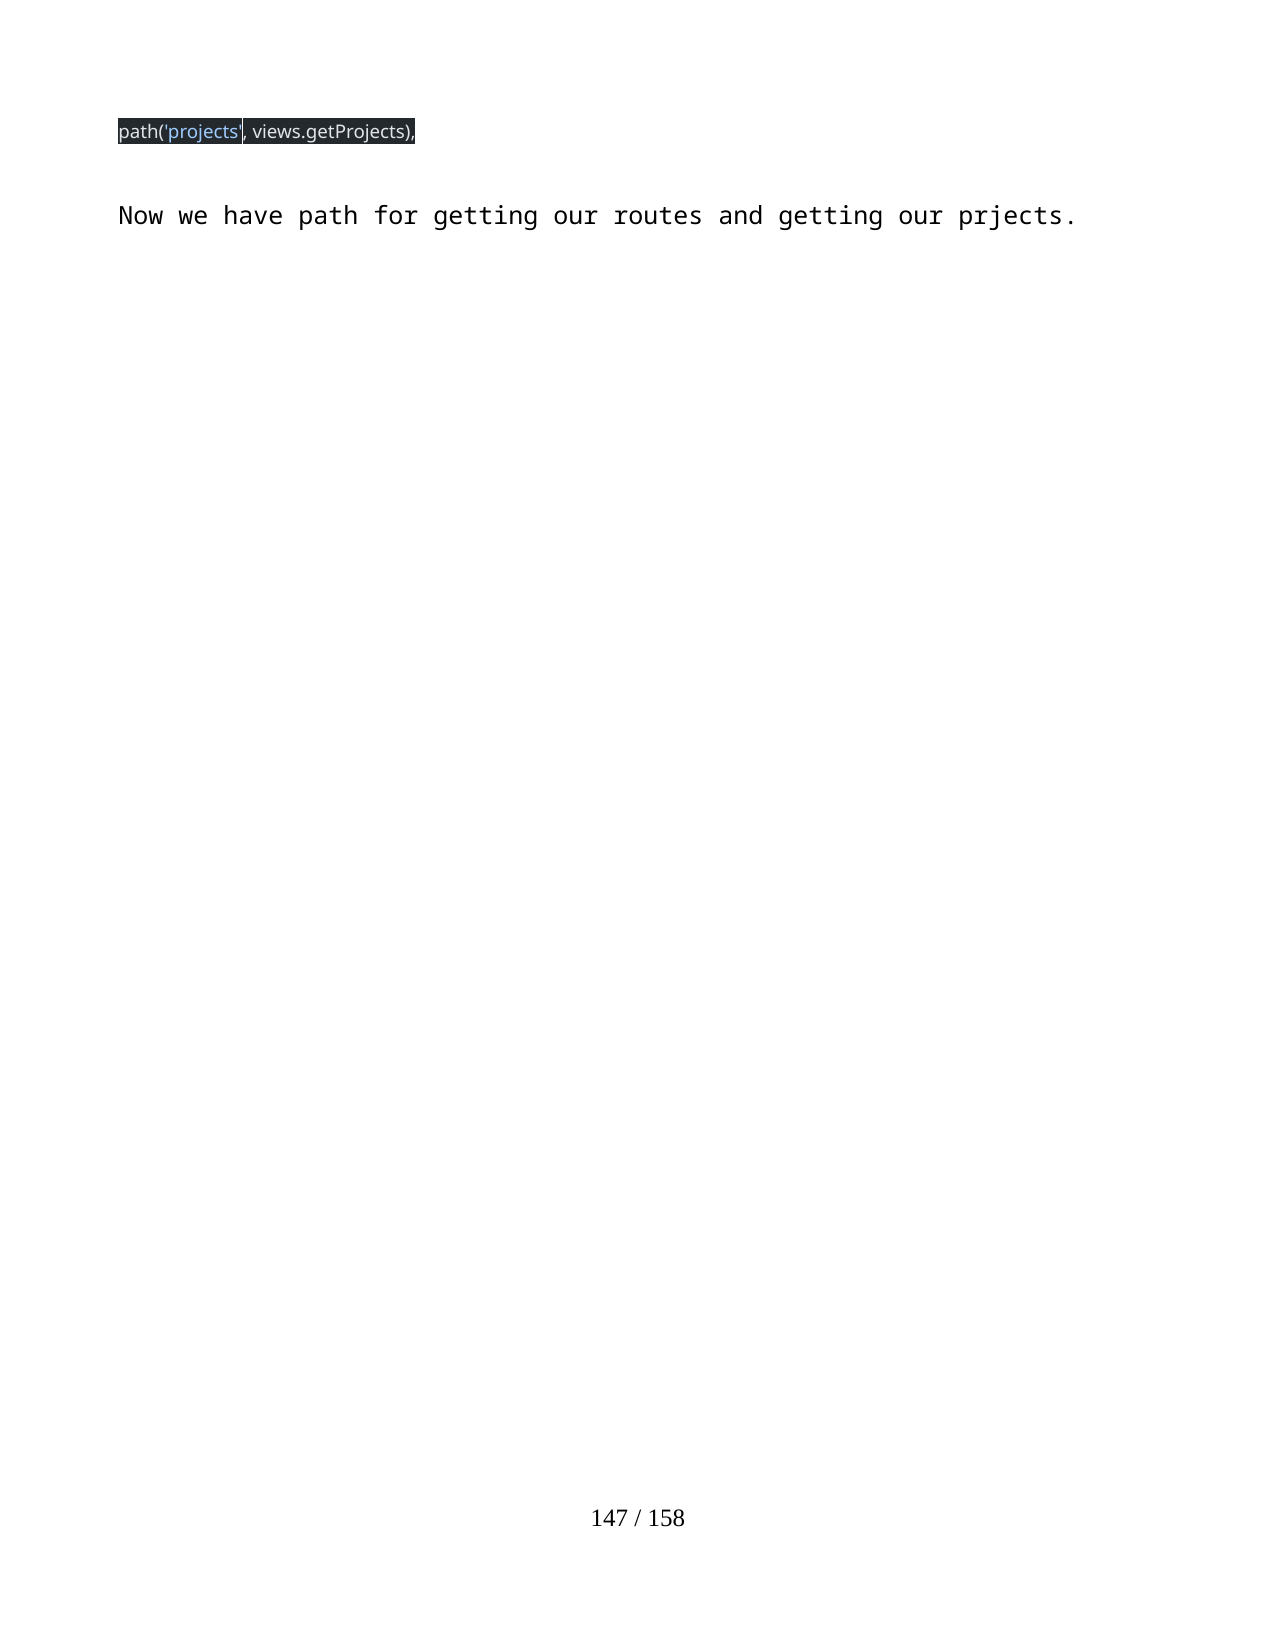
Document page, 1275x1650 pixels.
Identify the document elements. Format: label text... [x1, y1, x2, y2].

text Now we have path for getting our routes and getting our prjects. [118, 197, 1157, 231]
text path('projects', views.getProjects), [118, 118, 1157, 144]
